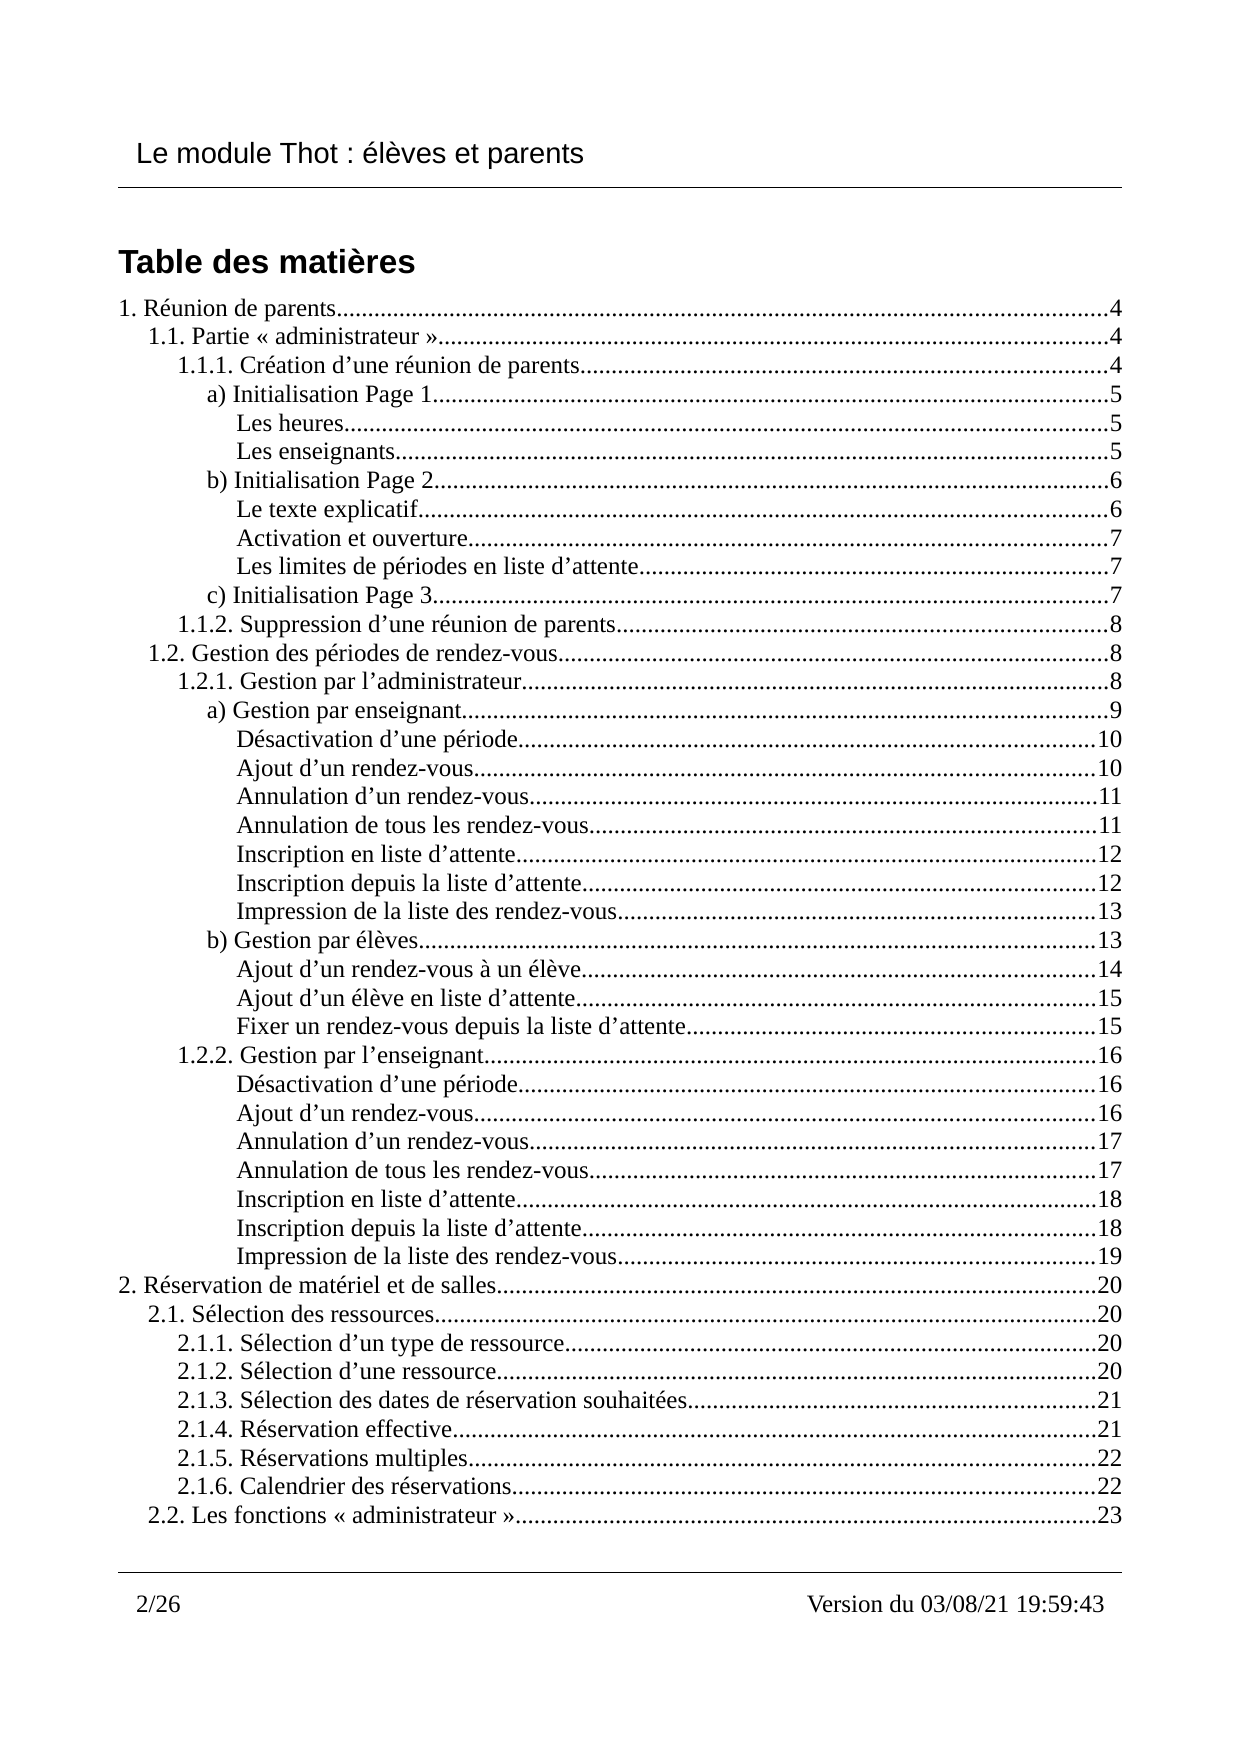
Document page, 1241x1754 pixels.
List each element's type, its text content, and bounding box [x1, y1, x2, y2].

text 1.1. Partie « administrateur » 4 [148, 321, 1122, 350]
text 2.1.6. Calendrier des réservations 22 [177, 1471, 1122, 1500]
text 2.2. Les fonctions « administrateur » 23 [148, 1500, 1122, 1529]
text Le texte explicatif 6 [236, 494, 1122, 523]
text Ajout d’un élève en liste d’attente 15 [236, 983, 1122, 1011]
text 2. Réservation de matériel et de salles 20 [118, 1270, 1122, 1299]
text Les limites de périodes en liste d’attente 7 [236, 551, 1122, 580]
text Activation et ouverture 7 [236, 523, 1122, 551]
text Inscription depuis la liste d’attente 18 [236, 1213, 1122, 1241]
text Annulation de tous les rendez-vous 11 [236, 810, 1122, 839]
text 2.1.5. Réservations multiples 22 [177, 1443, 1122, 1471]
text Désactivation d’une période 16 [236, 1069, 1122, 1098]
text a) Gestion par enseignant 9 [207, 695, 1122, 724]
text Annulation de tous les rendez-vous 17 [236, 1155, 1122, 1184]
text Les heures 5 [236, 408, 1122, 436]
text 1.2.1. Gestion par l’administrateur 8 [177, 666, 1122, 695]
text Les enseignants 5 [236, 436, 1122, 465]
text Inscription depuis la liste d’attente 12 [236, 868, 1122, 896]
text 1.2.2. Gestion par l’enseignant 16 [177, 1040, 1122, 1069]
text Fixer un rendez-vous depuis la liste d’attente 15 [236, 1011, 1122, 1040]
text Ajout d’un rendez-vous à un élève 14 [236, 954, 1122, 983]
text Ajout d’un rendez-vous 10 [236, 753, 1122, 781]
text a) Initialisation Page 1 5 [207, 379, 1122, 408]
text Inscription en liste d’attente 12 [236, 839, 1122, 868]
text 2.1. Sélection des ressources 20 [148, 1299, 1122, 1328]
text 1.1.1. Création d’une réunion de parents 4 [177, 350, 1122, 379]
text 2.1.2. Sélection d’une ressource 20 [177, 1356, 1122, 1385]
text Impression de la liste des rendez-vous 13 [236, 896, 1122, 925]
text Annulation d’un rendez-vous 17 [236, 1126, 1122, 1155]
text 2.1.4. Réservation effective 21 [177, 1414, 1122, 1443]
text b) Gestion par élèves 13 [207, 925, 1122, 954]
text Impression de la liste des rendez-vous 19 [236, 1241, 1122, 1270]
subtitle Table des matières [118, 242, 1122, 280]
text c) Initialisation Page 3 7 [207, 580, 1122, 609]
text 1.1.2. Suppression d’une réunion de parents 8 [177, 609, 1122, 638]
text Désactivation d’une période 10 [236, 724, 1122, 753]
text 2.1.3. Sélection des dates de réservation souhaitées 21 [177, 1385, 1122, 1414]
text b) Initialisation Page 2 6 [207, 465, 1122, 494]
text 2.1.1. Sélection d’un type de ressource 20 [177, 1328, 1122, 1356]
text Annulation d’un rendez-vous 11 [236, 781, 1122, 810]
text 1. Réunion de parents 4 [118, 293, 1122, 321]
text Inscription en liste d’attente 18 [236, 1184, 1122, 1213]
text 1.2. Gestion des périodes de rendez-vous 8 [148, 638, 1122, 666]
text Ajout d’un rendez-vous 16 [236, 1098, 1122, 1126]
